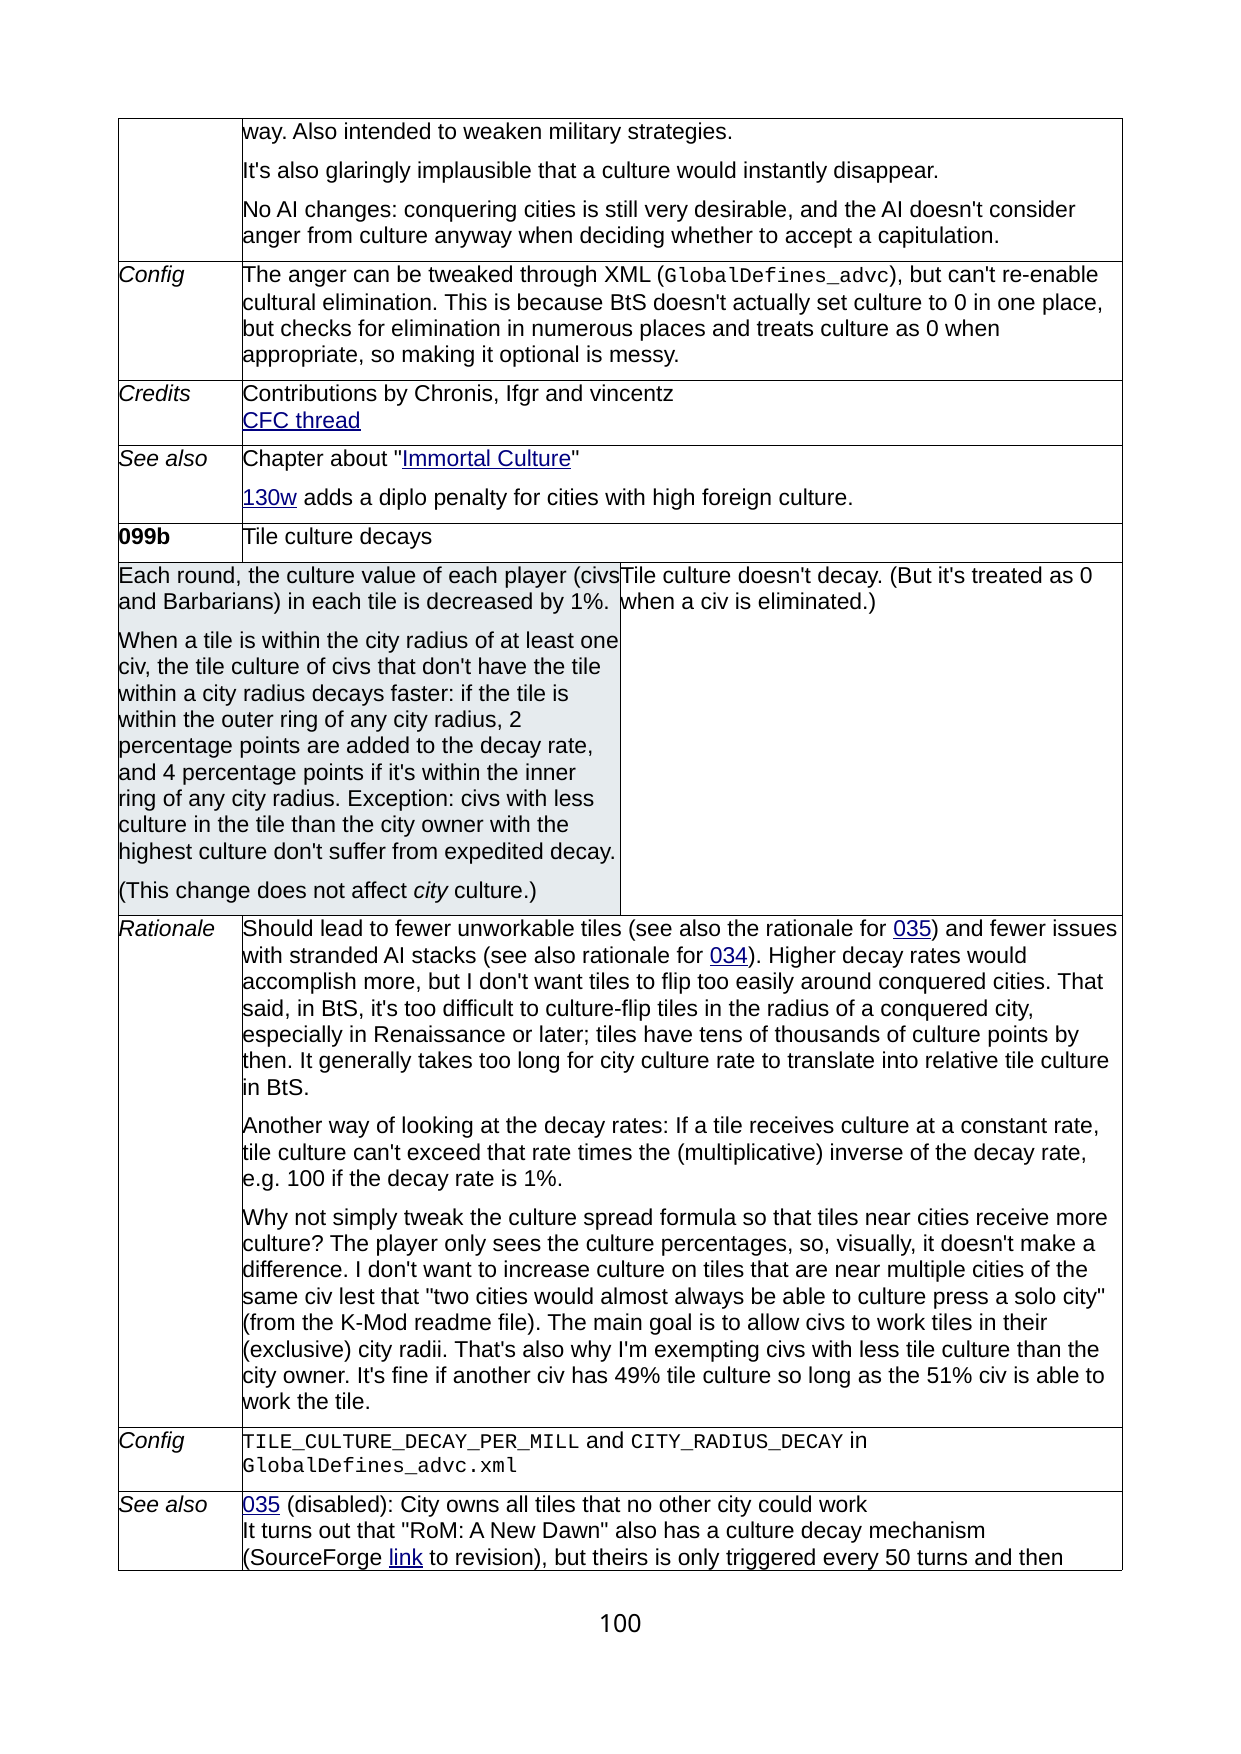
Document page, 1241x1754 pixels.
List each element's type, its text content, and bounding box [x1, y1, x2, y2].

table_cell Chapter about "Immortal Culture" 130w adds a diplo penalty for cities with high foreign culture. [243, 446, 1122, 523]
table_cell Config [119, 1428, 242, 1491]
table_cell TILE_CULTURE_DECAY_PER_MILL and CITY_RADIUS_DECAY in GlobalDefines_advc.xml [243, 1428, 1122, 1491]
table_cell See also [119, 446, 242, 523]
table_cell Tile culture doesn't decay. (But it's treated as 0 when a civ is eliminated.) [621, 563, 1122, 915]
table_cell Contributions by Chronis, Ifgr and vincentz CFC thread [243, 381, 1122, 445]
table_cell See also [119, 1492, 242, 1570]
table_cell Config [119, 262, 242, 380]
table_cell Tile culture decays [243, 524, 1122, 562]
table_cell Rationale [119, 916, 242, 1427]
table_cell Each round, the culture value of each player (civs and Barbarians) in each tile is decreased by 1%. When a tile is within the city radius of at least one civ, the tile culture of civs that don't have the tile within a city radius decays faster: if the tile is within the outer ring of any city radius, 2 percentage points are added to the decay rate, and 4 percentage points if it's within the inner ring of any city radius. Exception: civs with less culture in the tile than the city owner with the highest culture don't suffer from expedited decay. (This change does not affect city culture.) [119, 563, 620, 915]
table_cell Should lead to fewer unworkable tiles (see also the rationale for 035) and fewer issues with stranded AI stacks (see also rationale for 034). Higher decay rates would accomplish more, but I don't want tiles to flip too easily around conquered cities. That said, in BtS, it's too difficult to culture-flip tiles in the radius of a conquered city, especially in Renaissance or later; tiles have tens of thousands of culture points by then. It generally takes too long for city culture rate to translate into relative tile culture in BtS. Another way of looking at the decay rates: If a tile receives culture at a constant rate, tile culture can't exceed that rate times the (multiplicative) inverse of the decay rate, e.g. 100 if the decay rate is 1%. Why not simply tweak the culture spread formula so that tiles near cities receive more culture? The player only sees the culture percentages, so, visually, it doesn't make a difference. I don't want to increase culture on tiles that are near multiple cities of the same civ lest that "two cities would almost always be able to culture press a solo city" (from the K-Mod readme file). The main goal is to allow civs to work tiles in their (exclusive) city radii. That's also why I'm exempting civs with less tile culture than the city owner. It's fine if another civ has 49% tile culture so long as the 51% civ is able to work the tile. [243, 916, 1122, 1427]
table_cell The anger can be tweaked through XML (GlobalDefines_advc), but can't re-enable cultural elimination. This is because BtS doesn't actually set culture to 0 in one place, but checks for elimination in numerous places and treats culture as 0 when appropriate, so making it optional is messy. [243, 262, 1122, 380]
table_cell 035 (disabled): City owns all tiles that no other city could work It turns out that "RoM: A New Dawn" also has a culture decay mechanism (SourceForge link to revision), but theirs is only triggered every 50 turns and then [243, 1492, 1122, 1570]
table_cell Credits [119, 381, 242, 445]
table_cell [119, 119, 242, 261]
table_cell 099b [119, 524, 242, 562]
table_cell way. Also intended to weaken military strategies. It's also glaringly implausible that a culture would instantly disappear. No AI changes: conquering cities is still very desirable, and the AI doesn't consider anger from culture anyway when deciding whether to accept a capitulation. [243, 119, 1122, 261]
